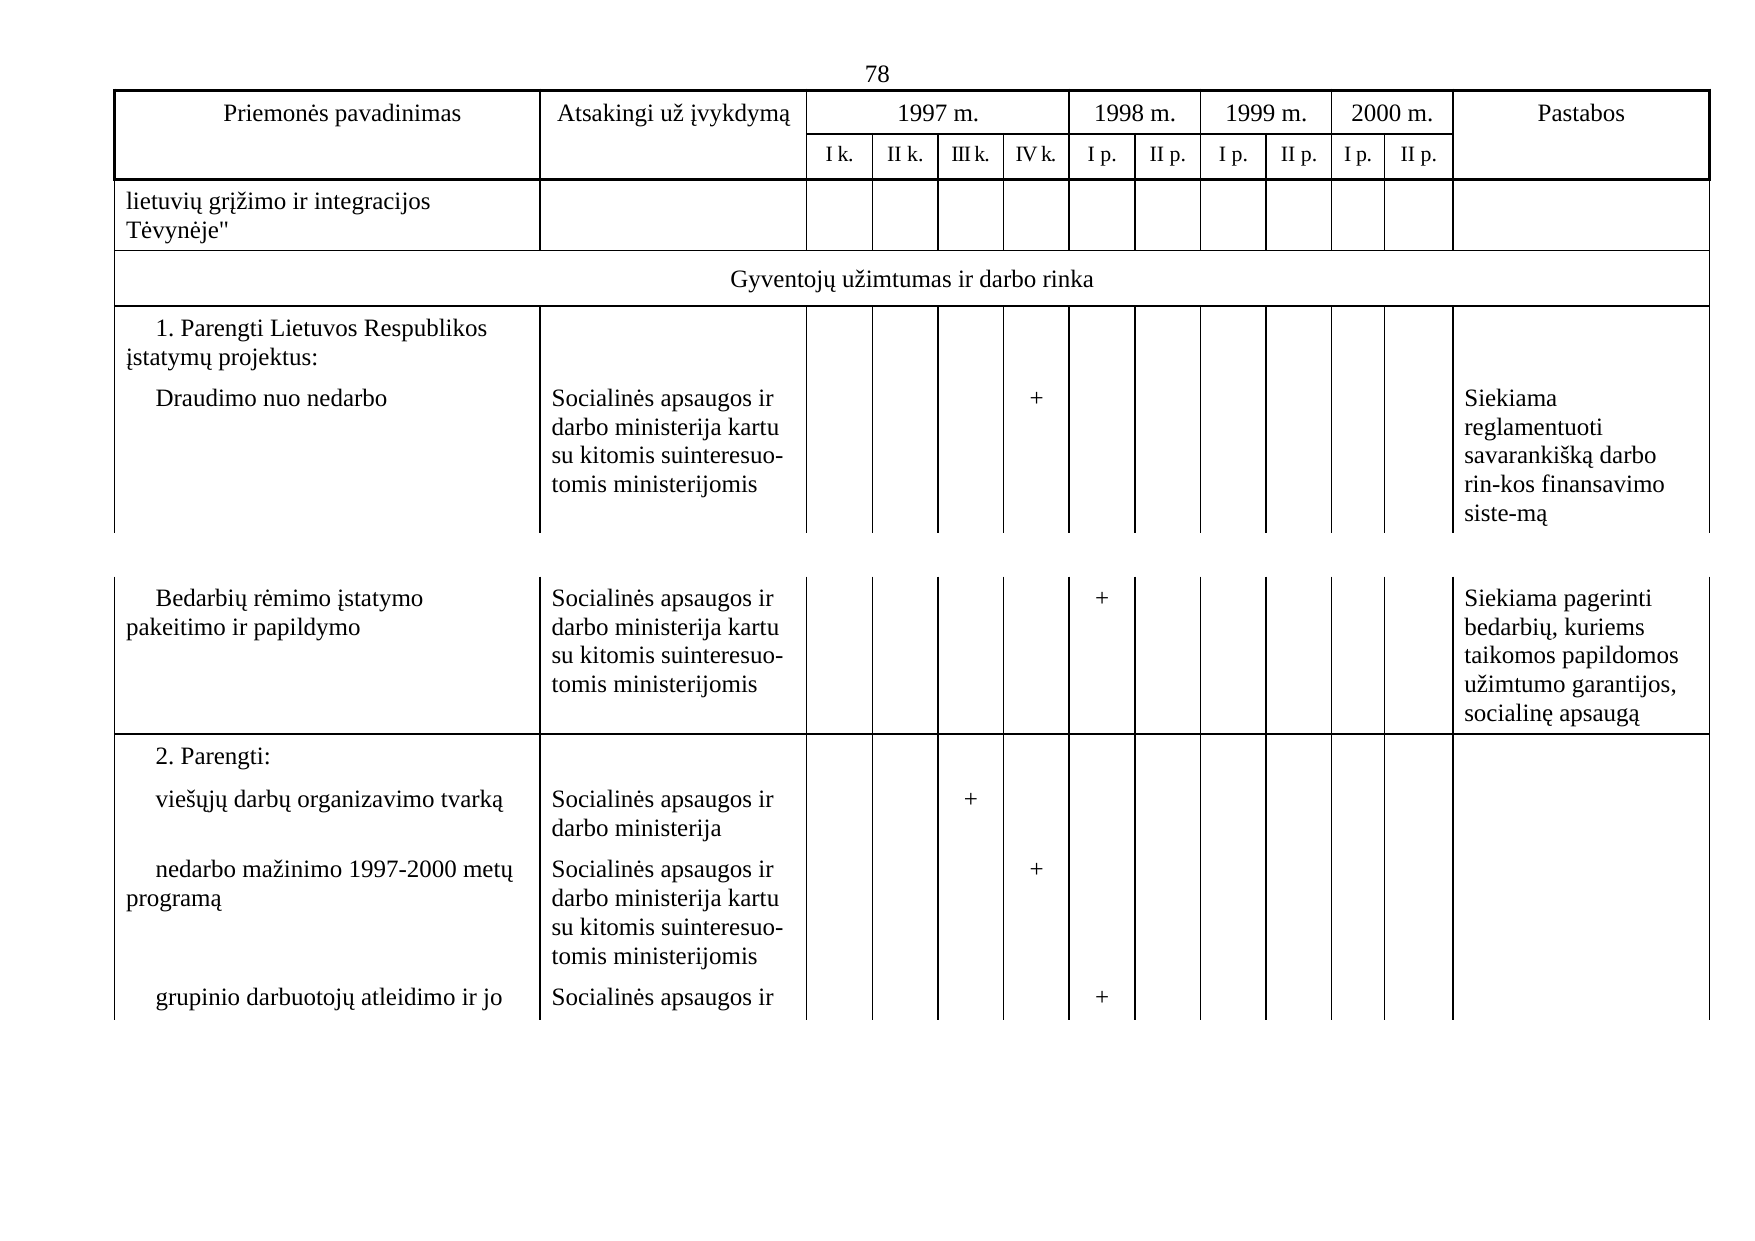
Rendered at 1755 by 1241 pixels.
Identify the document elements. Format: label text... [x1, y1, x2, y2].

table_cell [1136, 848, 1200, 976]
table_cell [873, 778, 937, 848]
table_cell [1332, 577, 1384, 733]
table_cell IV k. [1004, 135, 1068, 178]
table_cell [1332, 307, 1384, 377]
table_cell Socialinės apsaugos ir [541, 976, 806, 1019]
table_cell [115, 533, 540, 577]
table_cell Siekiama pagerinti bedarbių, kuriems taikomos papildomos užimtumo garantijos, socialinę apsaugą [1454, 577, 1709, 733]
table_cell [1454, 778, 1709, 848]
table_cell [541, 307, 806, 377]
table_cell [1004, 577, 1068, 733]
table_cell [1201, 735, 1265, 778]
table_cell [873, 377, 937, 533]
table_cell [1201, 976, 1265, 1019]
table_cell Gyventojų užimtumas ir darbo rinka [115, 251, 1709, 305]
table_cell [1267, 735, 1331, 778]
table_cell [1070, 307, 1134, 377]
table_cell [541, 133, 806, 178]
table_cell [540, 533, 807, 577]
table_cell viešųjų darbų organizavimo tvarką [115, 778, 539, 848]
table_cell + [1070, 577, 1134, 733]
table_cell [807, 307, 872, 377]
table_cell [1385, 735, 1452, 778]
table_cell [1385, 848, 1452, 976]
table_cell [1454, 307, 1709, 377]
table_cell 1. Parengti Lietuvos Respublikos įstatymų projektus: [115, 307, 539, 377]
table_cell [807, 577, 872, 733]
table_cell [1267, 848, 1331, 976]
table_cell II p. [1136, 135, 1200, 178]
table_cell Draudimo nuo nedarbo [115, 377, 539, 533]
table_cell [1385, 307, 1452, 377]
table_cell III k. [939, 135, 1003, 178]
table_cell Socialinės apsaugos ir darbo ministerija kartu su kitomis suinteresuo-tomis ministerijomis [541, 848, 806, 976]
table_cell [1267, 778, 1331, 848]
table_cell [1267, 377, 1331, 533]
table_cell [1454, 735, 1709, 778]
table_header Pastabos [1454, 92, 1708, 133]
table_cell [1385, 577, 1452, 733]
table_cell [939, 307, 1003, 377]
table_cell lietuvių grįžimo ir integracijos Tėvynėje" [115, 181, 539, 250]
table_cell [939, 848, 1003, 976]
table_cell [1004, 735, 1068, 778]
table_cell + [939, 778, 1003, 848]
table_cell [939, 181, 1003, 250]
table_cell [1267, 577, 1331, 733]
table_cell [1267, 181, 1331, 250]
table_cell [807, 735, 872, 778]
table_cell [1332, 533, 1384, 577]
table_cell Siekiama reglamentuoti savarankišką darbo rin-kos finansavimo siste-mą [1454, 377, 1709, 533]
table_cell [873, 848, 937, 976]
table_cell [1385, 377, 1452, 533]
table_cell [1136, 307, 1200, 377]
table_cell [1136, 976, 1200, 1019]
table_cell [1070, 778, 1134, 848]
table_cell [873, 976, 937, 1019]
table_cell [872, 533, 938, 577]
table_cell [1454, 133, 1708, 178]
table_cell [1201, 778, 1265, 848]
table_cell [1136, 377, 1200, 533]
table_cell [1136, 735, 1200, 778]
table_cell [807, 377, 872, 533]
table_cell I p. [1332, 135, 1384, 178]
table_cell grupinio darbuotojų atleidimo ir jo [115, 976, 539, 1019]
table_cell [1135, 533, 1200, 577]
table_cell [1201, 848, 1265, 976]
table_cell [807, 778, 872, 848]
table_cell [1332, 181, 1384, 250]
table_cell Socialinės apsaugos ir darbo ministerija kartu su kitomis suinteresuo-tomis ministerijomis [541, 377, 806, 533]
table_cell II k. [873, 135, 937, 178]
table_cell [873, 577, 937, 733]
table_cell [116, 133, 539, 178]
table_cell [1454, 848, 1709, 976]
table_cell Socialinės apsaugos ir darbo ministerija kartu su kitomis suinteresuo-tomis ministerijomis [541, 577, 806, 733]
table_cell [1332, 976, 1384, 1019]
table_cell II p. [1267, 135, 1331, 178]
table_cell [1004, 976, 1068, 1019]
table_cell [1004, 533, 1069, 577]
table_cell [1332, 848, 1384, 976]
table_cell nedarbo mažinimo 1997-2000 metų programą [115, 848, 539, 976]
table_header Priemonės pavadinimas [116, 92, 539, 133]
table_cell [1200, 533, 1266, 577]
table_cell [1070, 848, 1134, 976]
table_cell [1136, 778, 1200, 848]
table_cell [1070, 735, 1134, 778]
table_cell [807, 533, 872, 577]
table_cell [1136, 181, 1200, 250]
table_cell [1385, 533, 1453, 577]
table_cell I p. [1201, 135, 1265, 178]
table_cell [1385, 976, 1452, 1019]
table_cell [1385, 778, 1452, 848]
table_cell [1454, 181, 1709, 250]
table_cell Bedarbių rėmimo įstatymo pakeitimo ir papildymo [115, 577, 539, 733]
table_cell [873, 735, 937, 778]
table_cell II p. [1385, 135, 1452, 178]
table_cell Socialinės apsaugos ir darbo ministerija [541, 778, 806, 848]
table_cell [1267, 976, 1331, 1019]
table_cell [1454, 976, 1709, 1019]
table_cell [1385, 181, 1452, 250]
table_header 1998 m. [1070, 92, 1200, 133]
table_header 1999 m. [1201, 92, 1331, 133]
table_cell [1332, 778, 1384, 848]
table_cell [1069, 533, 1135, 577]
table_cell [873, 307, 937, 377]
table_cell I k. [807, 135, 872, 178]
table_cell [1332, 735, 1384, 778]
table_cell [1201, 377, 1265, 533]
table_cell [1267, 307, 1331, 377]
table_cell [1070, 377, 1134, 533]
table_cell 2. Parengti: [115, 735, 539, 778]
table_cell [1201, 577, 1265, 733]
table_cell [541, 735, 806, 778]
table_cell [1201, 307, 1265, 377]
table_cell [1201, 181, 1265, 250]
table_cell [939, 976, 1003, 1019]
table_cell + [1004, 377, 1068, 533]
table_cell + [1004, 848, 1068, 976]
table_cell [939, 577, 1003, 733]
table_cell [1453, 533, 1709, 577]
table_cell [1332, 377, 1384, 533]
table_cell [541, 181, 806, 250]
table_cell I p. [1070, 135, 1134, 178]
table_cell + [1070, 976, 1134, 1019]
table_cell [807, 976, 872, 1019]
table_cell [939, 377, 1003, 533]
table_cell [938, 533, 1003, 577]
table_cell [1004, 307, 1068, 377]
table_cell [873, 181, 937, 250]
table_cell [807, 181, 872, 250]
table_cell [939, 735, 1003, 778]
table_cell [1266, 533, 1332, 577]
table_cell [1004, 778, 1068, 848]
table_cell [807, 848, 872, 976]
table_cell [1136, 577, 1200, 733]
table_header Atsakingi už įvykdymą [541, 92, 806, 133]
table_header 2000 m. [1332, 92, 1452, 133]
table_cell [1070, 181, 1134, 250]
table_header 1997 m. [807, 92, 1068, 133]
table_cell [1004, 181, 1068, 250]
